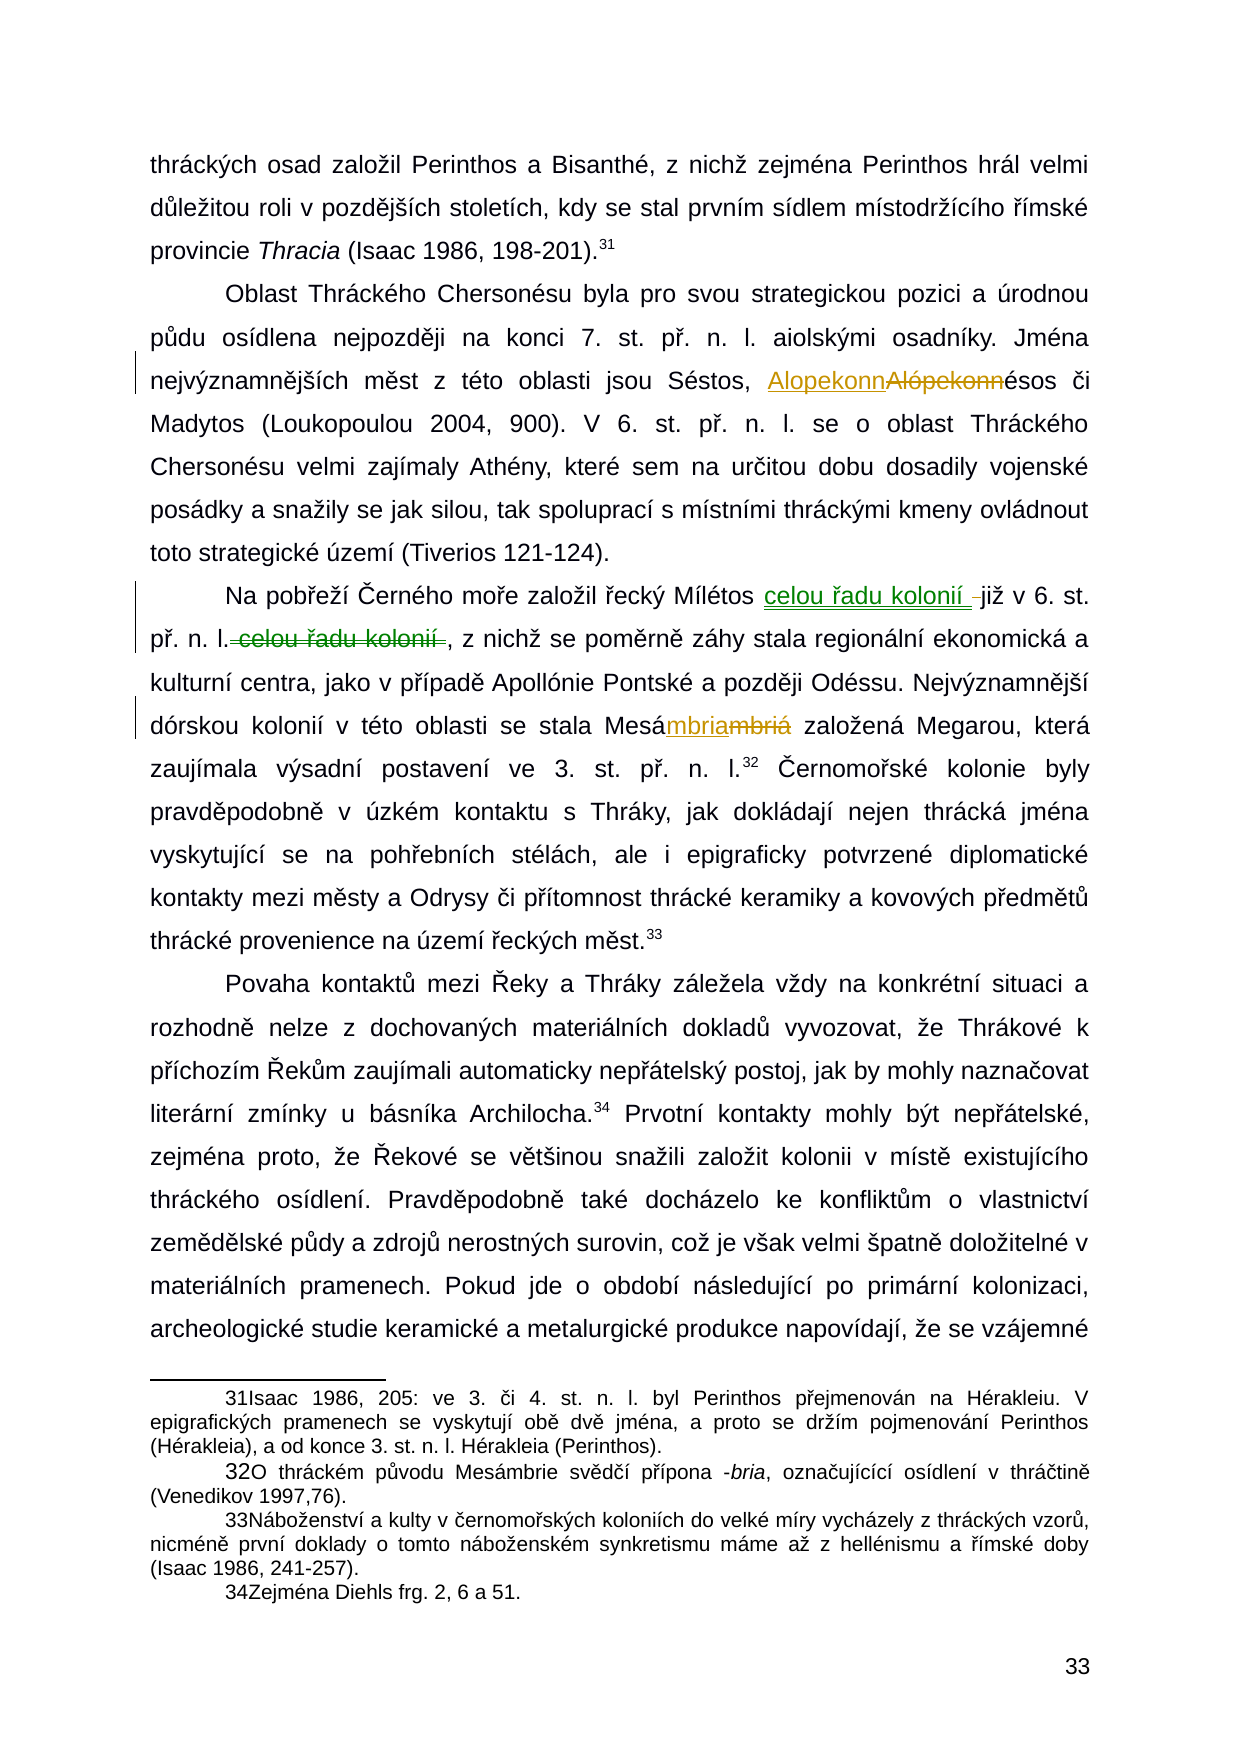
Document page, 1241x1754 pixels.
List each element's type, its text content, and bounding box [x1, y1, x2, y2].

text Isaac 1986, 205: ve 3. či 4. st. n. l. byl Perinthos přejmenován na Hérakleiu. V epigrafických pramenech se vyskytují obě dvě jména, a proto se držím pojmenování Perinthos (Hérakleia), a od konce 3. st. n. l. Hérakleia (Perinthos). [150, 1386, 1090, 1458]
text Náboženství a kulty v černomořských koloniích do velké míry vycházely z thráckých vzorů, nicméně první doklady o tomto náboženském synkretismu máme až z hellénismu a římské doby (Isaac 1986, 241-257). [150, 1508, 1090, 1580]
text Zejména Diehls frg. 2, 6 a 51. [150, 1580, 1090, 1604]
text Povaha kontaktů mezi Řeky a Thráky záležela vždy na konkrétní situaci a rozhodně nelze z dochovaných materiálních dokladů vyvozovat, že Thrákové k příchozím Řekům zaujímali automaticky nepřátelský postoj, jak by mohly naznačovat literární zmínky u básníka Archilocha. Prvotní kontakty mohly být nepřátelské, zejména proto, že Řekové se většinou snažili založit kolonii v místě existujícího thráckého osídlení. Pravděpodobně také docházelo ke konfliktům o vlastnictví zemědělské půdy a zdrojů nerostných surovin, což je však velmi špatně doložitelné v materiálních pramenech. Pokud jde o období následující po primární kolonizaci, archeologické studie keramické a metalurgické produkce napovídají, že se vzájemné [150, 969, 1090, 1343]
text thráckých osad založil Perinthos a Bisanthé, z nichž zejména Perinthos hrál velmi důležitou roli v pozdějších stoletích, kdy se stal prvním sídlem místodržícího římské provincie Thracia (Isaac 1986, 198-201). [150, 150, 1090, 265]
text O thráckém původu Mesámbrie svědčí přípona -bria, označujícící osídlení v thráčtině (Venedikov 1997,76). [150, 1458, 1090, 1508]
text Oblast Thráckého Chersonésu byla pro svou strategickou pozici a úrodnou půdu osídlena nejpozději na konci 7. st. př. n. l. aiolskými osadníky. Jména nejvýznamnějších měst z této oblasti jsou Séstos, Alopekonnésos či Madytos (Loukopoulou 2004, 900). V 6. st. př. n. l. se o oblast Thráckého Chersonésu velmi zajímaly Athény, které sem na určitou dobu dosadily vojenské posádky a snažily se jak silou, tak spoluprací s místními thráckými kmeny ovládnout toto strategické území (Tiverios 121-124). [150, 279, 1090, 567]
text Na pobřeží Černého moře založil řecký Mílétos celou řadu kolonií již v 6. st. př. n. l., z nichž se poměrně záhy stala regionální ekonomická a kulturní centra, jako v případě Apollónie Pontské a později Odéssu. Nejvýznamnější dórskou kolonií v této oblasti se stala Mesámbria založená Megarou, která zaujímala výsadní postavení ve 3. st. př. n. l. Černomořské kolonie byly pravděpodobně v úzkém kontaktu s Thráky, jak dokládají nejen thrácká jména vyskytující se na pohřebních stélách, ale i epigraficky potvrzené diplomatické kontakty mezi městy a Odrysy či přítomnost thrácké keramiky a kovových předmětů thrácké provenience na území řeckých měst. [150, 581, 1090, 955]
